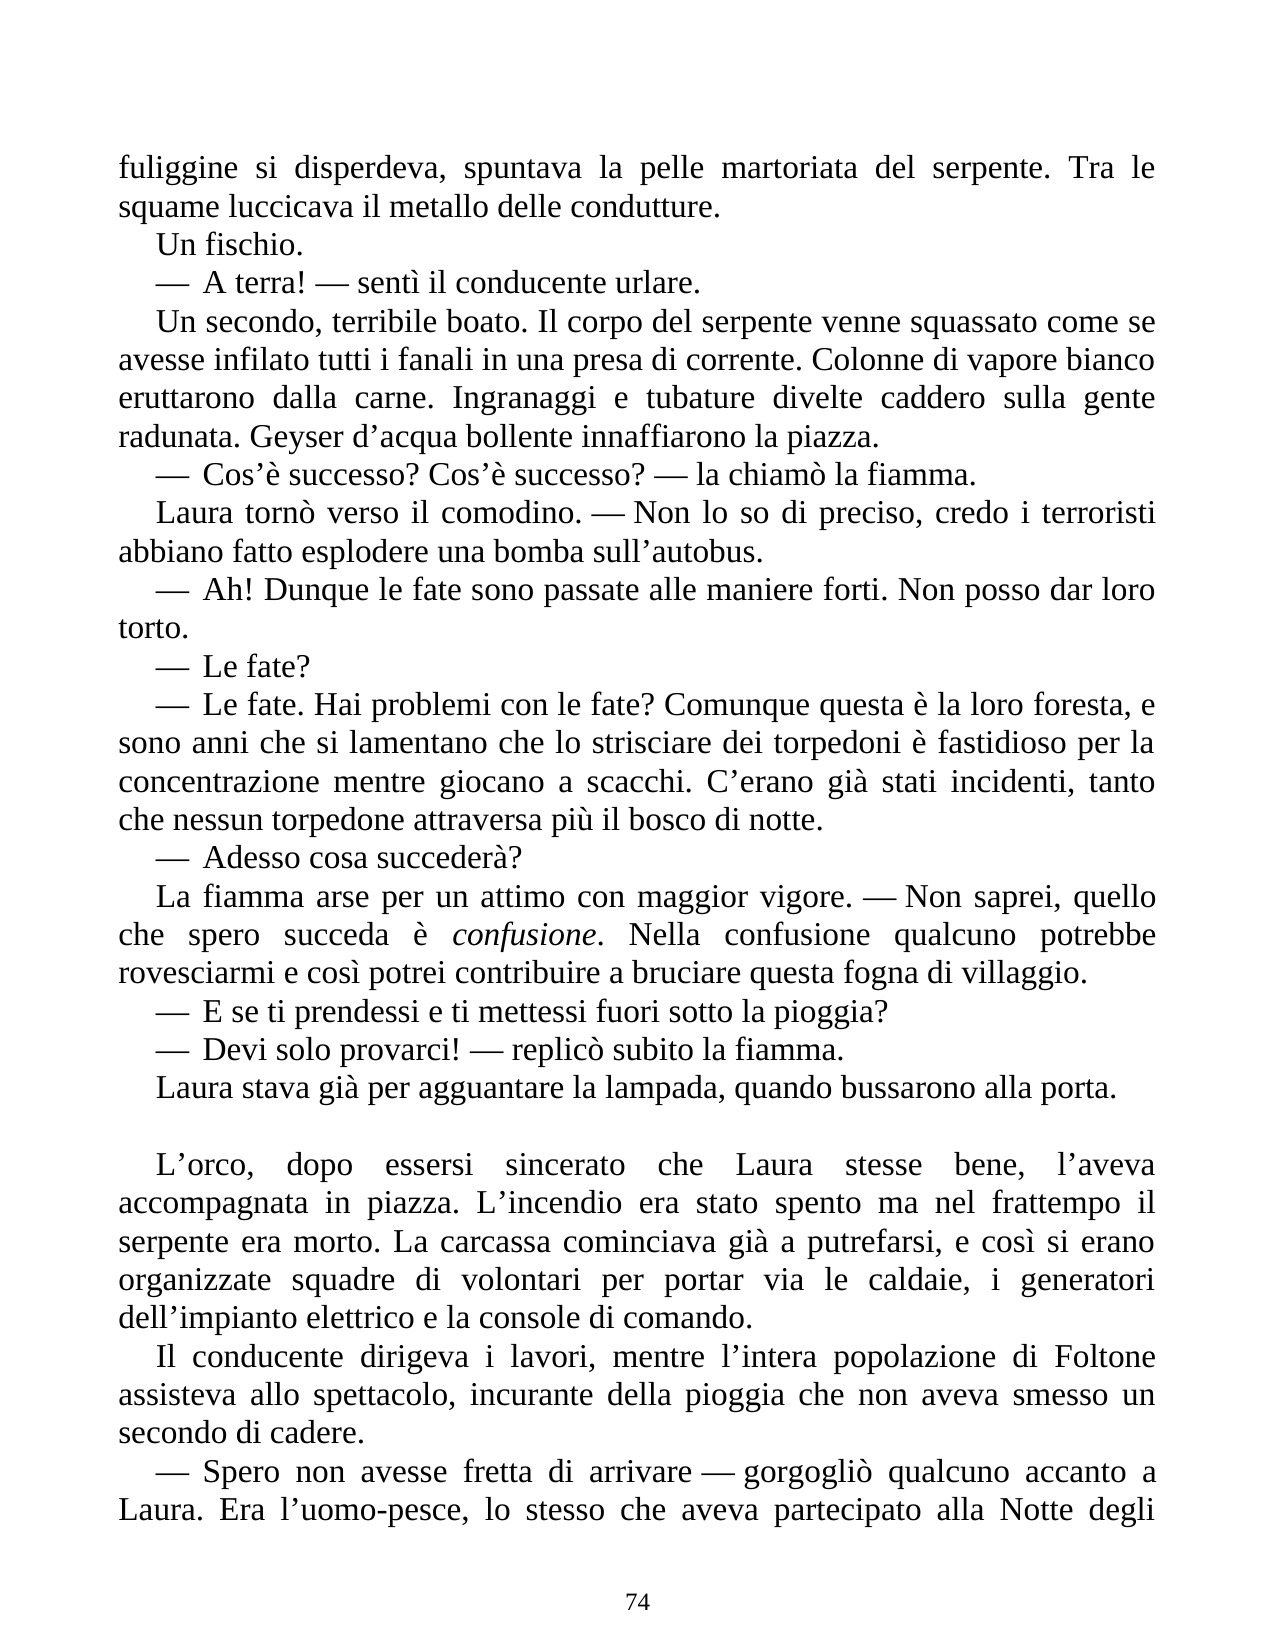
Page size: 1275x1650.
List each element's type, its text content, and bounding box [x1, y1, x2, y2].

text Il conducente dirigeva i lavori, mentre l’intera popolazione di Foltone assisteva allo spettacolo, incurante della pioggia che non aveva smesso un secondo di cadere. [118, 1336, 1157, 1451]
text fuliggine si disperdeva, spuntava la pelle martoriata del serpente. Tra le squame luccicava il metallo delle condutture. [118, 148, 1157, 224]
text — Le fate? [118, 646, 1157, 684]
text La fiamma arse per un attimo con maggior vigore. — Non saprei, quello che spero succeda è confusione. Nella confusione qualcuno potrebbe rovesciarmi e così potrei contribuire a bruciare questa fogna di villaggio. [118, 876, 1157, 991]
text — Spero non avesse fretta di arrivare — gorgogliò qualcuno accanto a Laura. Era l’uomo-pesce, lo stesso che aveva partecipato alla Notte degli [118, 1451, 1157, 1528]
text Un secondo, terribile boato. Il corpo del serpente venne squassato come se avesse infilato tutti i fanali in una presa di corrente. Colonne di vapore bianco eruttarono dalla carne. Ingranaggi e tubature divelte caddero sulla gente radunata. Geyser d’acqua bollente innaffiarono la piazza. [118, 301, 1157, 454]
text — Ah! Dunque le fate sono passate alle maniere forti. Non posso dar loro torto. [118, 569, 1157, 646]
text — Adesso cosa succederà? [118, 838, 1157, 876]
text Laura stava già per agguantare la lampada, quando bussarono alla porta. [118, 1068, 1157, 1106]
text — Le fate. Hai problemi con le fate? Comunque questa è la loro foresta, e sono anni che si lamentano che lo strisciare dei torpedoni è fastidioso per la concentrazione mentre giocano a scacchi. C’erano già stati incidenti, tanto che nessun torpedone attraversa più il bosco di notte. [118, 684, 1157, 838]
text — Cos’è successo? Cos’è successo? — la chiamò la fiamma. [118, 454, 1157, 493]
text Un fischio. [118, 224, 1157, 263]
text Laura tornò verso il comodino. — Non lo so di preciso, credo i terroristi abbiano fatto esplodere una bomba sull’autobus. [118, 493, 1157, 569]
text — A terra! — sentì il conducente urlare. [118, 263, 1157, 301]
text — Devi solo provarci! — replicò subito la fiamma. [118, 1029, 1157, 1068]
text L’orco, dopo essersi sincerato che Laura stesse bene, l’aveva accompagnata in piazza. L’incendio era stato spento ma nel frattempo il serpente era morto. La carcassa cominciava già a putrefarsi, e così si erano organizzate squadre di volontari per portar via le caldaie, i generatori dell’impianto elettrico e la console di comando. [118, 1144, 1157, 1336]
text — E se ti prendessi e ti mettessi fuori sotto la pioggia? [118, 991, 1157, 1029]
